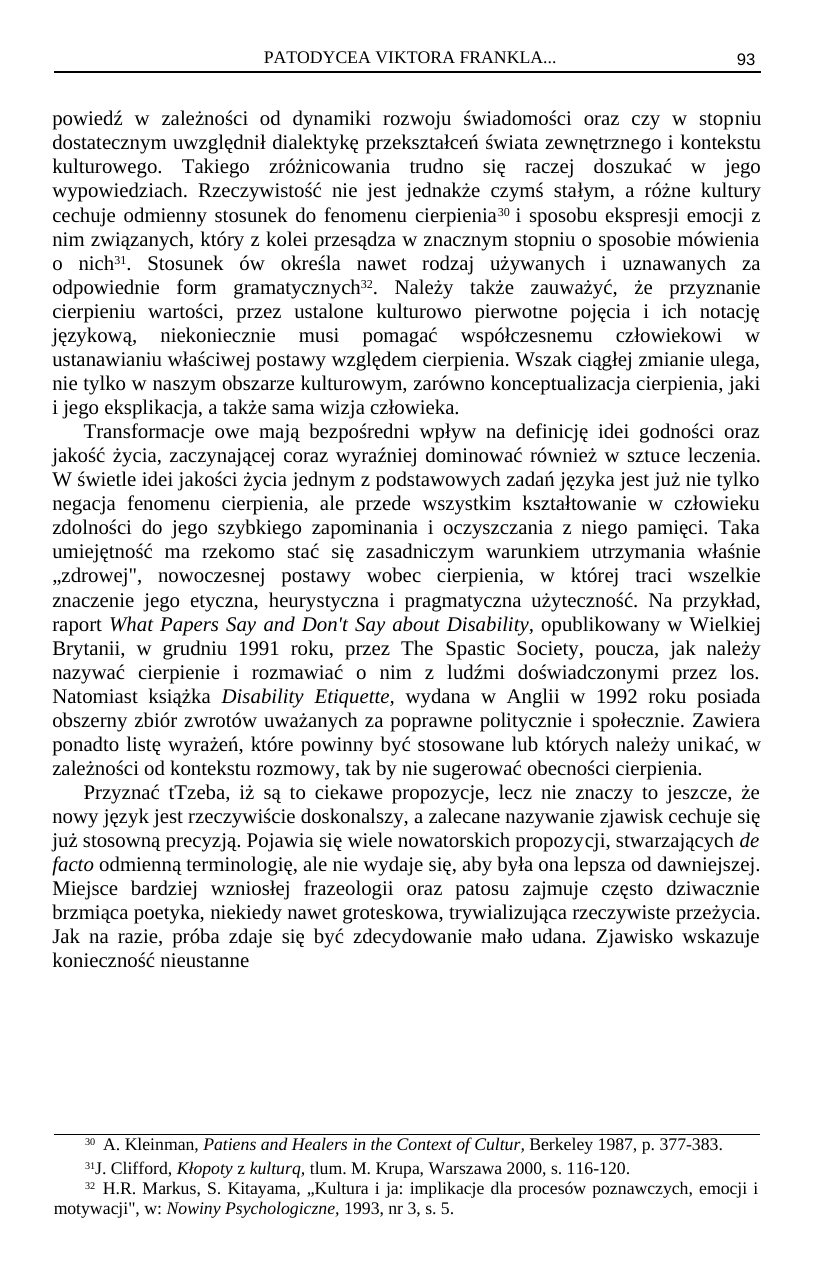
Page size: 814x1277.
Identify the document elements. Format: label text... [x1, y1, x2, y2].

text Przyznać tTzeba, iż są to ciekawe propozycje, lecz nie znaczy to jeszcze, że nowy język jest rzeczywiście doskonalszy, a zalecane nazywanie zjawisk cechuje się już stosowną precyzją. Pojawia się wiele nowatorskich propozy­cji, stwarzających de facto odmienną terminologię, ale nie wydaje się, aby była ona lepsza od dawniejszej. Miejsce bardziej wzniosłej frazeologii oraz patosu zajmuje często dziwacznie brzmiąca poetyka, niekiedy nawet grote­skowa, trywializująca rzeczywiste przeżycia. Jak na razie, próba zdaje się być zdecydowanie mało udana. Zjawisko wskazuje konieczność nieustanne­ [52, 780, 761, 972]
text 93 [737, 50, 760, 69]
text 30 A. Kleinman, Patiens and Healers in the Context of Cultur, Berkeley 1987, p. 377-383. [53, 1135, 760, 1154]
text PATODYCEA VIKTORA FRANKLA... [263, 47, 556, 67]
text 31J. Clifford, Kłopoty z kulturq, tlum. M. Krupa, Warszawa 2000, s. 116-120. [53, 1158, 760, 1177]
text powiedź w zależności od dynamiki rozwoju świadomości oraz czy w stop­niu dostatecznym uwzględnił dialektykę przekształceń świata zewnętrzne­go i kontekstu kulturowego. Takiego zróżnicowania trudno się raczej do­szukać w jego wypowiedziach. Rzeczywistość nie jest jednakże czymś sta­łym, a różne kultury cechuje odmienny stosunek do fenomenu cierpienia30 i sposobu ekspresji emocji z nim związanych, który z kolei przesądza w znacznym stopniu o sposobie mówienia o nich31. Stosunek ów określa nawet rodzaj używanych i uznawanych za odpowiednie form gramatycz­nych32. Należy także zauważyć, że przyznanie cierpieniu wartości, przez ustalone kulturowo pierwotne pojęcia i ich notację językową, niekoniecznie musi pomagać współczesnemu człowiekowi w ustanawianiu właściwej po­stawy względem cierpienia. Wszak ciągłej zmianie ulega, nie tylko w na­szym obszarze kulturowym, zarówno konceptualizacja cierpienia, jaki i jego eksplikacja, a także sama wizja człowieka. [52, 106, 761, 419]
text 32 H.R. Markus, S. Kitayama, „Kultura i ja: implikacje dla procesów poznawczych, emocji i motywacji", w: Nowiny Psychologiczne, 1993, nr 3, s. 5. [53, 1178, 760, 1218]
text Transformacje owe mają bezpośredni wpływ na definicję idei godności oraz jakość życia, zaczynającej coraz wyraźniej dominować również w sztu­ce leczenia. W świetle idei jakości życia jednym z podstawowych zadań języka jest już nie tylko negacja fenomenu cierpienia, ale przede wszystkim kształtowanie w człowieku zdolności do jego szybkiego zapominania i oczyszczania z niego pamięci. Taka umiejętność ma rzekomo stać się za­sadniczym warunkiem utrzymania właśnie „zdrowej", nowoczesnej posta­wy wobec cierpienia, w której traci wszelkie znaczenie jego etyczna, heury­styczna i pragmatyczna użyteczność. Na przykład, raport What Papers Say and Don't Say about Disability, opublikowany w Wielkiej Brytanii, w grudniu 1991 roku, przez The Spastic Society, poucza, jak należy nazywać cierpienie i rozmawiać o nim z ludźmi doświadczonymi przez los. Natomiast książka Disability Etiquette, wydana w Anglii w 1992 roku posiada obszerny zbiór zwrotów uważanych za poprawne politycznie i społecznie. Zawiera po­nadto listę wyrażeń, które powinny być stosowane lub których należy uni­kać, w zależności od kontekstu rozmowy, tak by nie sugerować obecności cierpienia. [52, 419, 761, 780]
